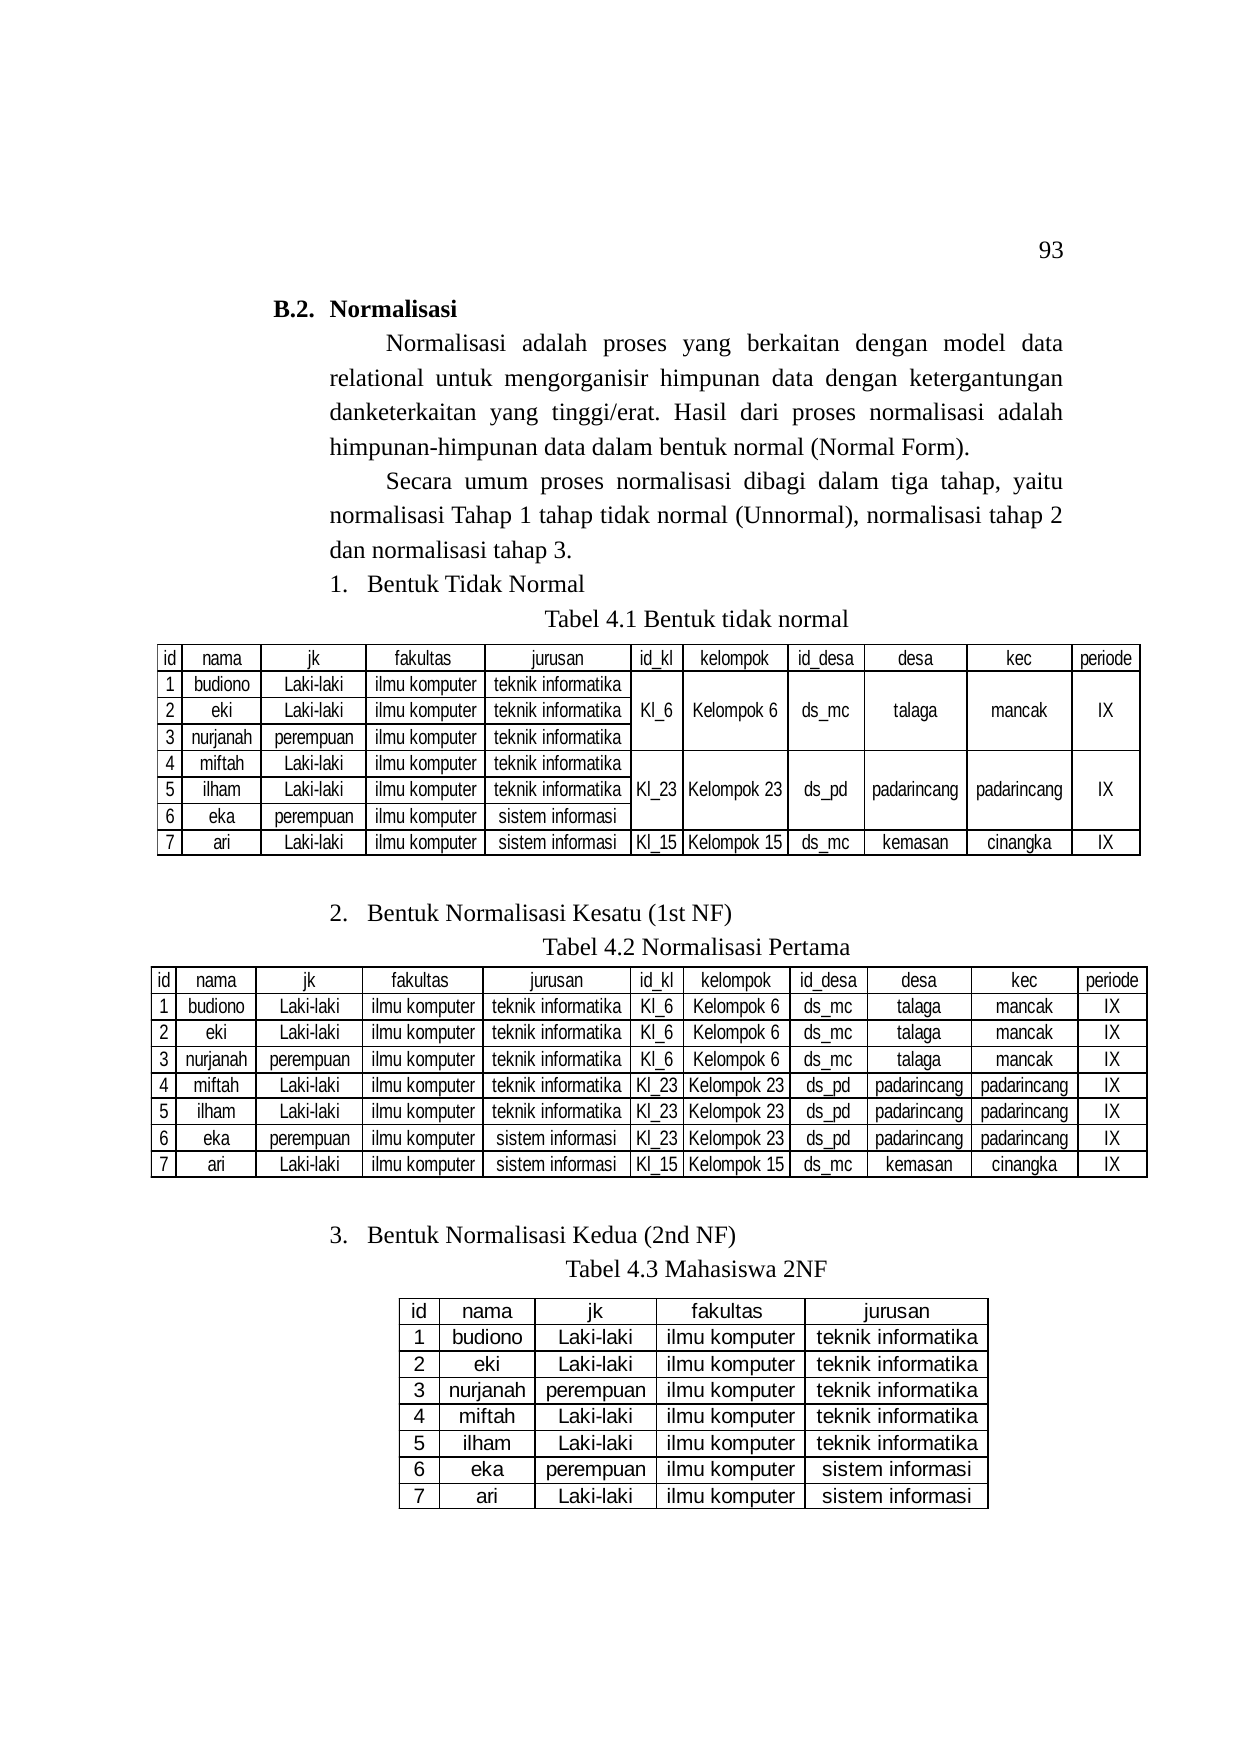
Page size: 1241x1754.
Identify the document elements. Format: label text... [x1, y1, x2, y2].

list Normalisasi [273, 294, 1063, 322]
text Tabel 4.1 Bentuk tidak normal [329, 604, 1063, 633]
list Bentuk Normalisasi Kesatu (1st NF) [329, 898, 1063, 927]
text Tabel 4.2 Normalisasi Pertama [329, 932, 1063, 961]
text Normalisasi adalah proses yang berkaitan dengan model data relational untuk mengorganisir himpunan data dengan ketergantungan danketerkaitan yang tinggi/erat. Hasil dari proses normalisasi adalah himpunan-himpunan data dalam bentuk normal (Normal Form). [329, 328, 1063, 460]
text Tabel 4.3 Mahasiswa 2NF [329, 1254, 1063, 1283]
text Secara umum proses normalisasi dibagi dalam tiga tahap, yaitu normalisasi Tahap 1 tahap tidak normal (Unnormal), normalisasi tahap 2 dan normalisasi tahap 3. [329, 466, 1063, 564]
list Bentuk Normalisasi Kedua (2nd NF) [329, 1220, 1063, 1248]
list Bentuk Tidak Normal [329, 569, 1063, 598]
